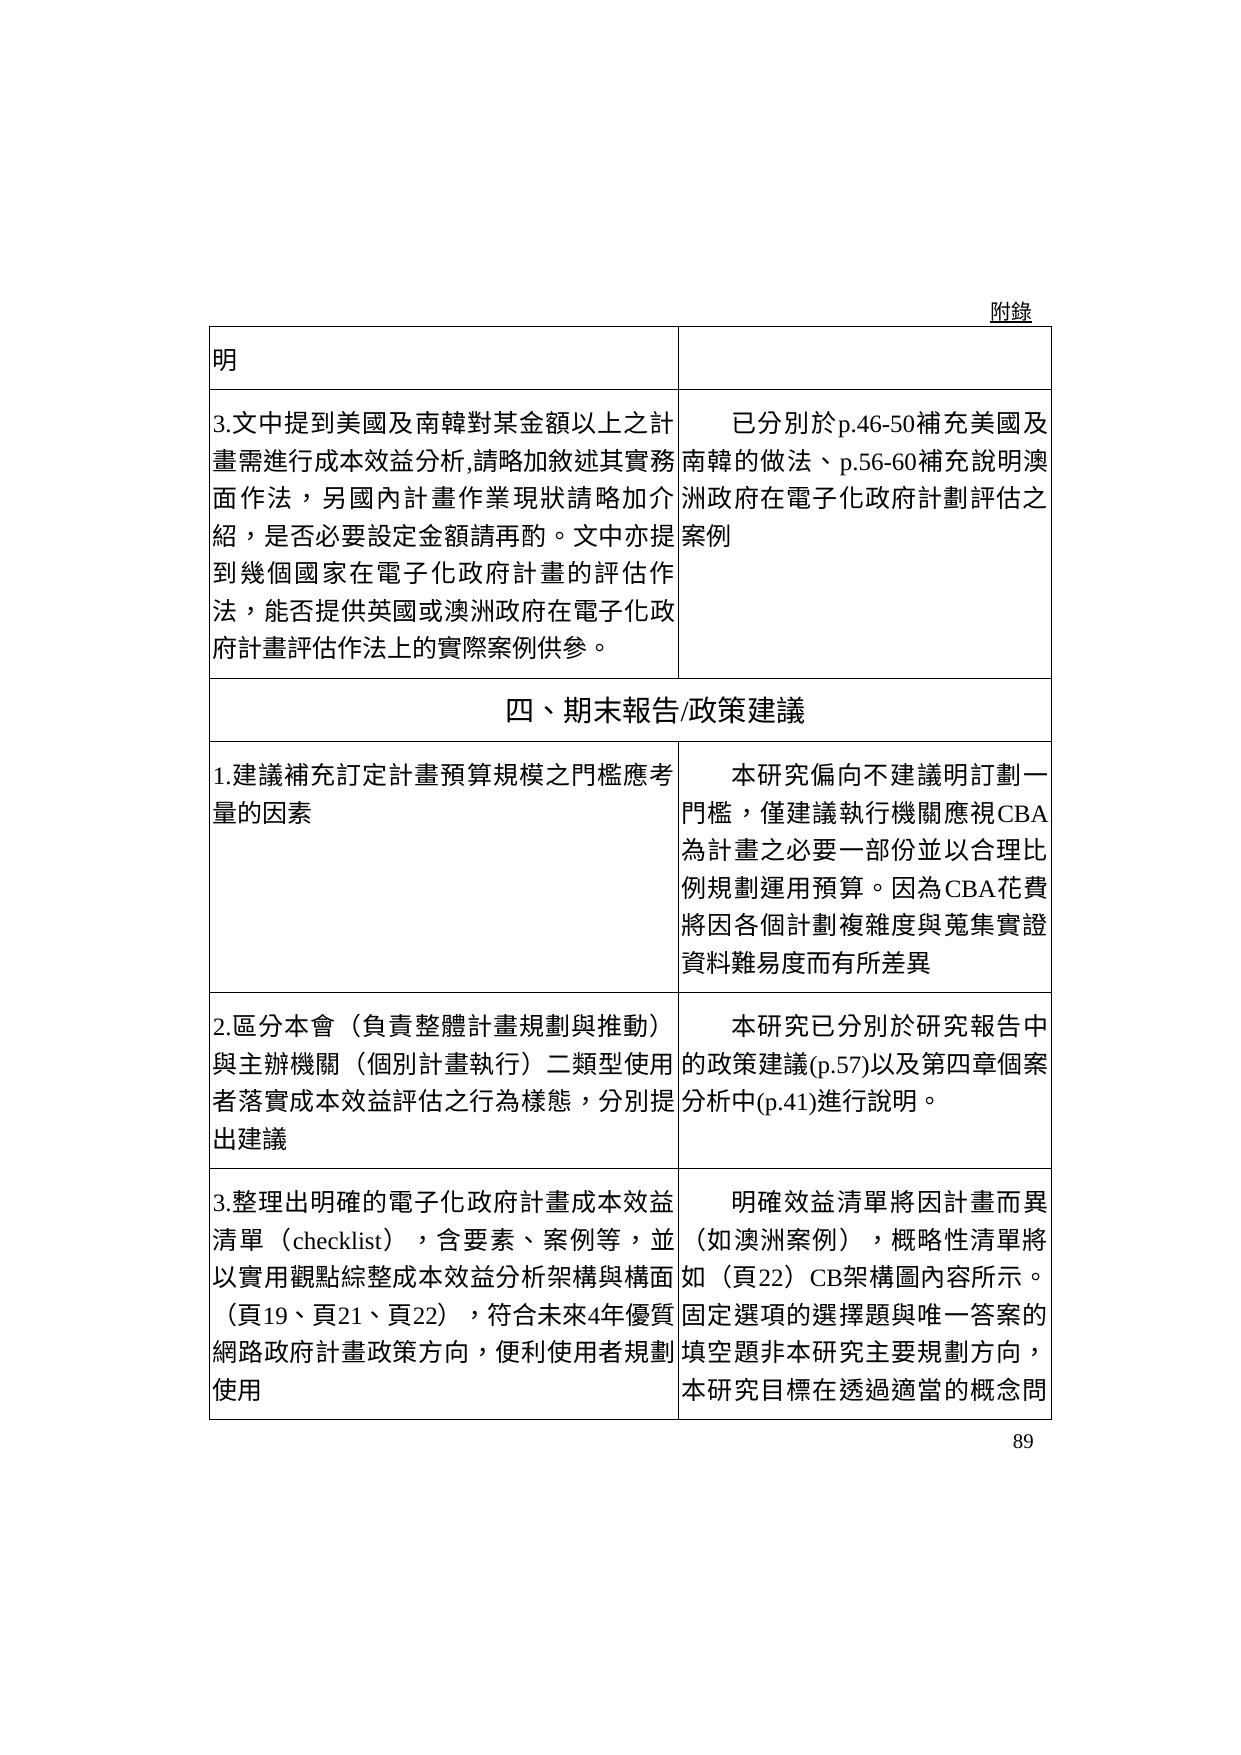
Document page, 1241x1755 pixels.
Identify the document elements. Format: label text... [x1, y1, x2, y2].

table_cell 本研究偏向不建議明訂劃一門檻，僅建議執行機關應視CBA為計畫之必要一部份並以合理比例規劃運用預算。因為CBA花費將因各個計劃複雜度與蒐集實證資料難易度而有所差異 [679, 742, 1051, 992]
table_cell 四、期末報告/政策建議 [210, 679, 1051, 741]
table_cell 已分別於p.46-50補充美國及南韓的做法、p.56-60補充說明澳洲政府在電子化政府計劃評估之案例 [679, 390, 1051, 678]
table_cell [679, 327, 1051, 389]
table_cell 3.文中提到美國及南韓對某金額以上之計畫需進行成本效益分析,請略加敘述其實務面作法，另國內計畫作業現狀請略加介紹，是否必要設定金額請再酌。文中亦提到幾個國家在電子化政府計畫的評估作法，能否提供英國或澳洲政府在電子化政府計畫評估作法上的實際案例供參。 [210, 390, 678, 678]
table_cell 本研究已分別於研究報告中的政策建議(p.57)以及第四章個案分析中(p.41)進行說明。 [679, 993, 1051, 1168]
table_cell 明確效益清單將因計畫而異（如澳洲案例），概略性清單將如（頁22）CB架構圖內容所示。固定選項的選擇題與唯一答案的填空題非本研究主要規劃方向，本研究目標在透過適當的概念問 [679, 1169, 1051, 1419]
table_cell 明 [210, 327, 678, 389]
table_cell 3.整理出明確的電子化政府計畫成本效益清單（checklist），含要素、案例等，並以實用觀點綜整成本效益分析架構與構面（頁19、頁21、頁22），符合未來4年優質網路政府計畫政策方向，便利使用者規劃使用 [210, 1169, 678, 1419]
table_cell 2.區分本會（負責整體計畫規劃與推動）與主辦機關（個別計畫執行）二類型使用者落實成本效益評估之行為樣態，分別提出建議 [210, 993, 678, 1168]
table_cell 1.建議補充訂定計畫預算規模之門檻應考量的因素 [210, 742, 678, 992]
